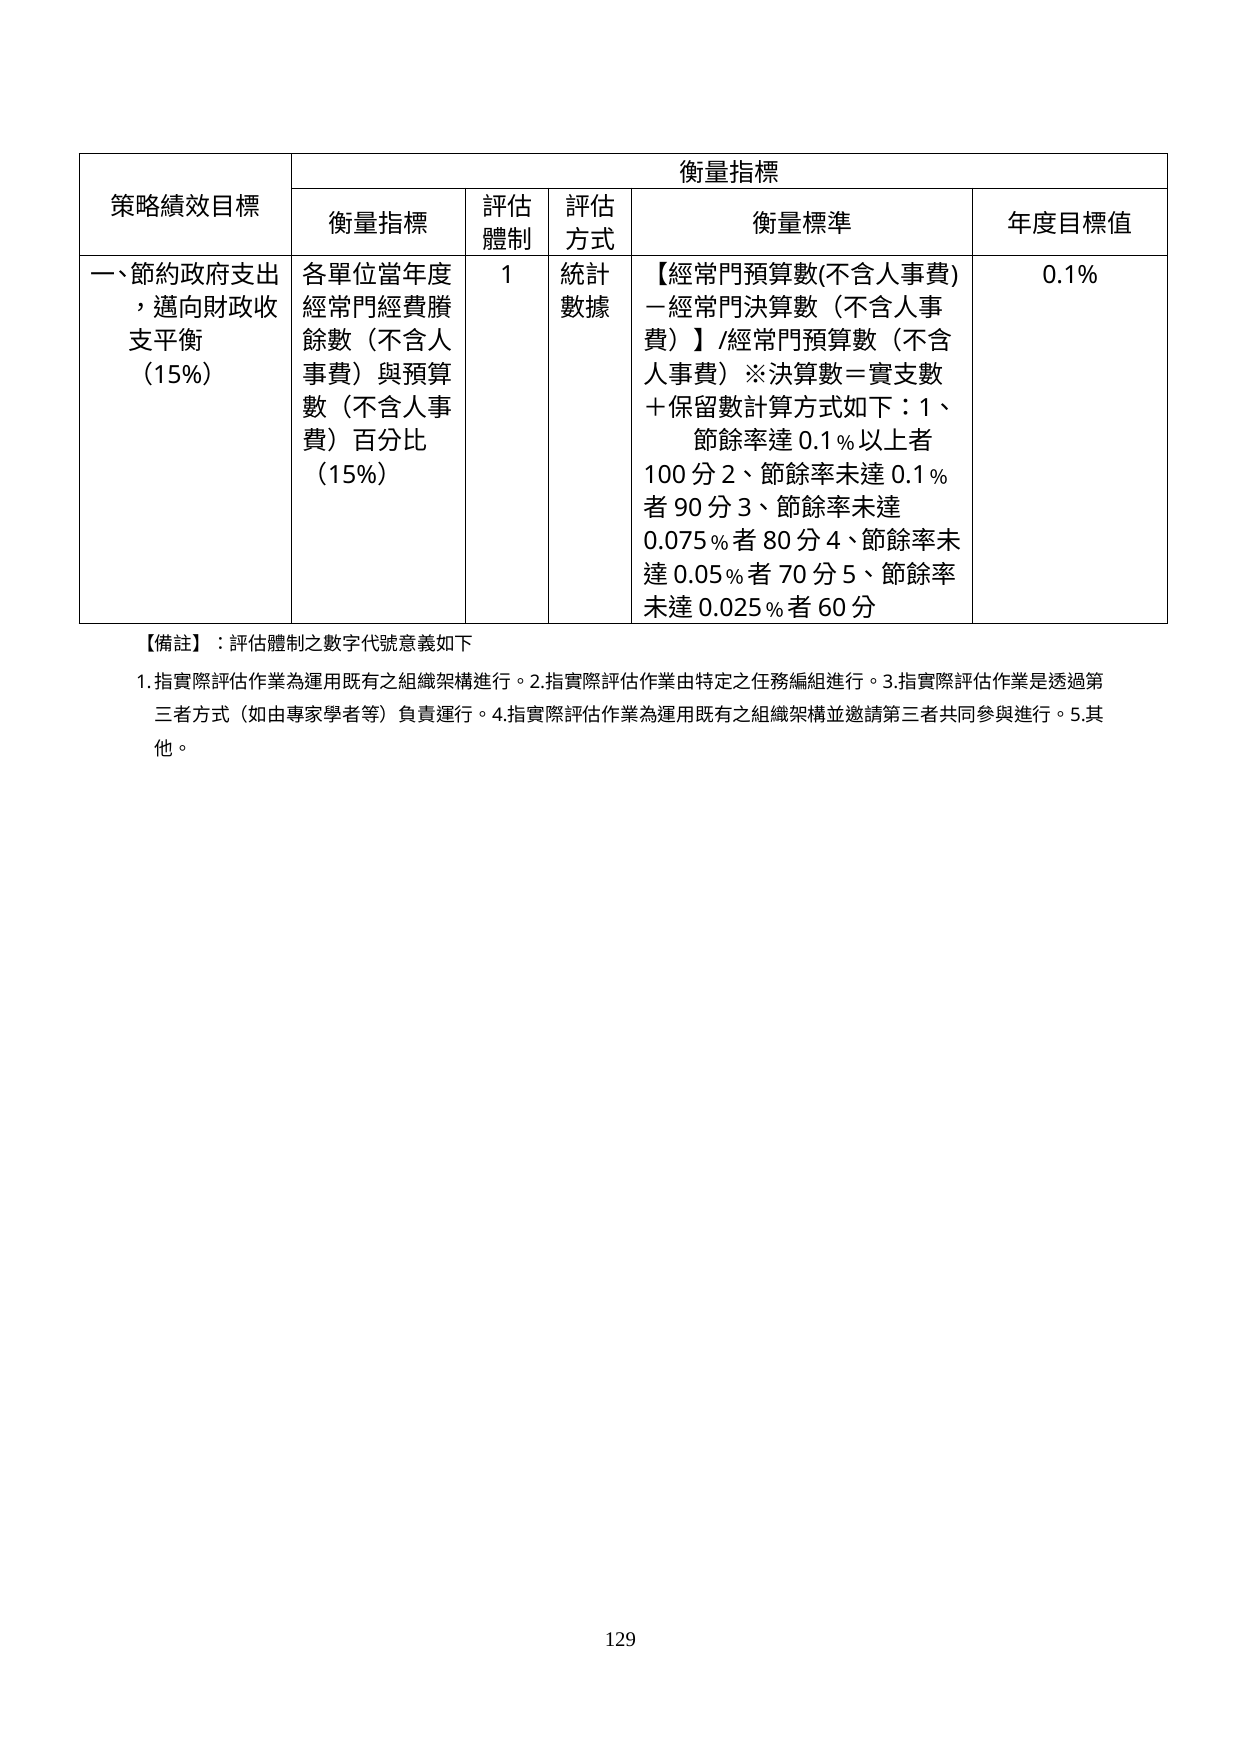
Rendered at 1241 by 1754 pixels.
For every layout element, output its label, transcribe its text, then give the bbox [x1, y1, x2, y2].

list 指實際評估作業為運用既有之組織架構進行。2.指實際評估作業由特定之任務編組進行。3.指實際評估作業是透過第三者方式（如由專家學者等）負責運行。4.指實際評估作業為運用既有之組織架構並邀請第三者共同參與進行。5.其他。 [136, 662, 1104, 762]
table_cell 評估方式 [549, 189, 631, 255]
table_cell 【經常門預算數(不含人事費)－經常門決算數（不含人事費）】/經常門預算數（不含人事費）※決算數＝實支數＋保留數計算方式如下：1、 節餘率達0.1﹪以上者100分2、節餘率未達 0.1﹪者 90分3、節餘率未達0.075﹪者 80分4、節餘率未達0.05﹪者 70分5、節餘率未達0.025﹪者 60分 [632, 256, 972, 623]
table_cell 一、節約政府支出，邁向財政收支平衡 （15%） [80, 256, 291, 623]
table_cell 評估體制 [466, 189, 548, 255]
table_cell 年度目標值 [973, 189, 1167, 255]
table_cell 衡量指標 [292, 189, 465, 255]
table_header 策略績效目標 [80, 154, 291, 255]
table_cell 0.1% [973, 256, 1167, 623]
table_header 衡量指標 [292, 154, 1167, 188]
table_cell 衡量標準 [632, 189, 972, 255]
table_cell 各單位當年度經常門經費賸餘數（不含人事費）與預算數（不含人事費）百分比 （15%） [292, 256, 465, 623]
table_cell 1 [466, 256, 548, 623]
table_cell 統計數據 [549, 256, 631, 623]
text 【備註】：評估體制之數字代號意義如下 [136, 624, 1104, 657]
